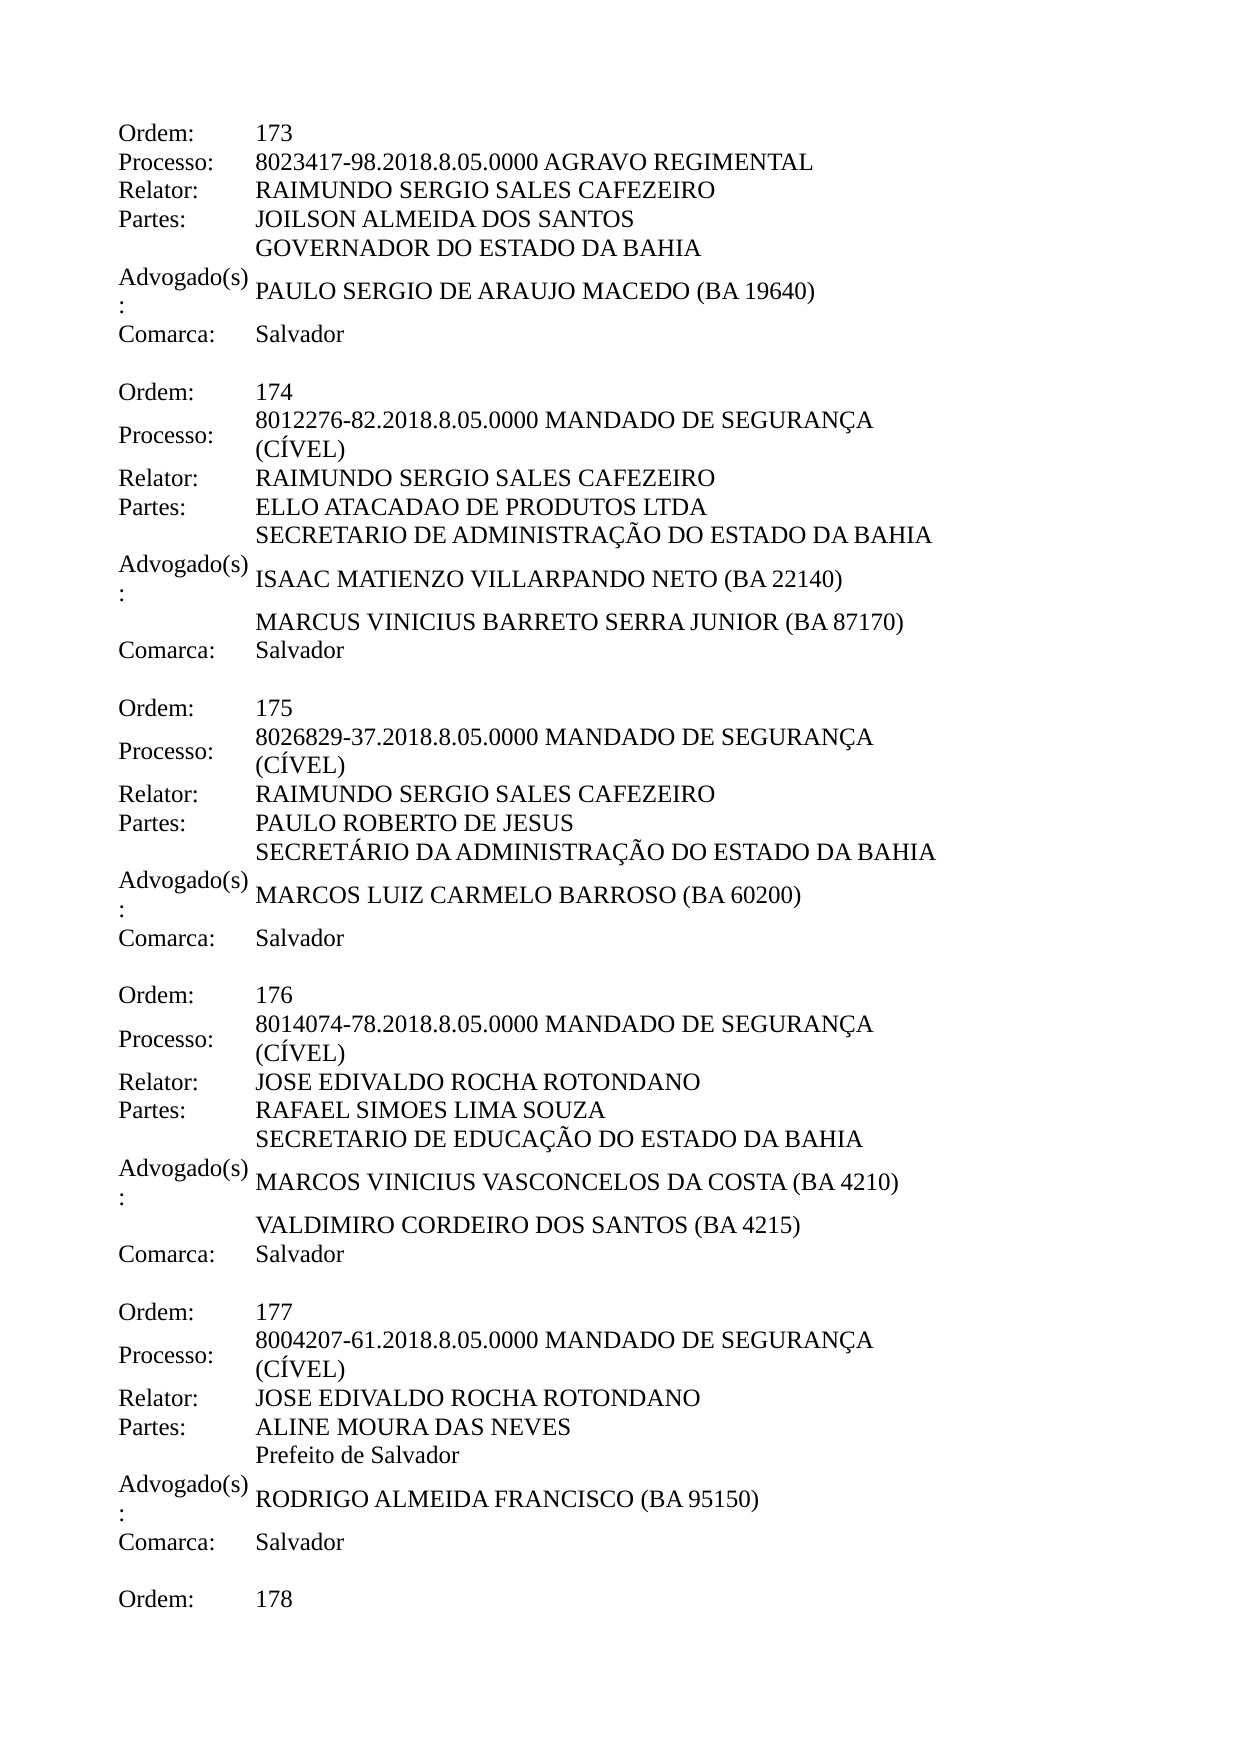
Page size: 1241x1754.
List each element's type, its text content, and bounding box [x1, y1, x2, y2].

table_cell GOVERNADOR DO ESTADO DA BAHIA [255, 233, 816, 262]
table_header Ordem: [118, 1297, 255, 1326]
table_header 176 [255, 981, 969, 1009]
table_header Ordem: [118, 118, 255, 147]
table_cell Partes: [118, 204, 255, 233]
table_cell MARCOS VINICIUS VASCONCELOS DA COSTA (BA 4210) [255, 1153, 969, 1211]
table_header Ordem: [118, 693, 255, 722]
table_cell Advogado(s): [118, 1153, 255, 1211]
table_cell Salvador [255, 923, 969, 952]
table_cell Prefeito de Salvador [255, 1441, 969, 1469]
table_cell Partes: [118, 808, 255, 837]
table_cell SECRETÁRIO DA ADMINISTRAÇÃO DO ESTADO DA BAHIA [255, 837, 969, 866]
table_cell Relator: [118, 779, 255, 808]
table_cell 8014074-78.2018.8.05.0000 MANDADO DE SEGURANÇA (CÍVEL) [255, 1009, 969, 1067]
table_cell PAULO SERGIO DE ARAUJO MACEDO (BA 19640) [255, 262, 816, 319]
table_cell Relator: [118, 176, 255, 204]
table_cell Processo: [118, 147, 255, 176]
table_cell [118, 521, 255, 549]
table_cell Relator: [118, 463, 255, 492]
table_header 175 [255, 693, 969, 722]
table_cell Salvador [255, 1239, 969, 1268]
table_cell ALINE MOURA DAS NEVES [255, 1412, 969, 1441]
table_header 173 [255, 118, 816, 147]
table_cell MARCUS VINICIUS BARRETO SERRA JUNIOR (BA 87170) [255, 607, 969, 636]
table_cell RAIMUNDO SERGIO SALES CAFEZEIRO [255, 463, 969, 492]
table_cell Partes: [118, 492, 255, 521]
table_cell Salvador [255, 636, 969, 664]
table_cell Advogado(s): [118, 549, 255, 607]
table_cell [118, 1124, 255, 1153]
table_cell JOSE EDIVALDO ROCHA ROTONDANO [255, 1383, 969, 1412]
table_cell Salvador [255, 319, 816, 348]
table_cell JOILSON ALMEIDA DOS SANTOS [255, 204, 816, 233]
table_header Ordem: [118, 377, 255, 406]
table_cell Comarca: [118, 1239, 255, 1268]
table_cell 8004207-61.2018.8.05.0000 MANDADO DE SEGURANÇA (CÍVEL) [255, 1326, 969, 1383]
table_header 178 [255, 1584, 766, 1613]
table_cell RODRIGO ALMEIDA FRANCISCO (BA 95150) [255, 1469, 969, 1527]
table_cell [118, 607, 255, 636]
table_cell Relator: [118, 1383, 255, 1412]
table_cell 8026829-37.2018.8.05.0000 MANDADO DE SEGURANÇA (CÍVEL) [255, 722, 969, 779]
table_cell ELLO ATACADAO DE PRODUTOS LTDA [255, 492, 969, 521]
table_cell PAULO ROBERTO DE JESUS [255, 808, 969, 837]
table_cell Partes: [118, 1096, 255, 1124]
table_header 177 [255, 1297, 969, 1326]
table_cell SECRETARIO DE EDUCAÇÃO DO ESTADO DA BAHIA [255, 1124, 969, 1153]
table_cell Processo: [118, 722, 255, 779]
table_cell Processo: [118, 1326, 255, 1383]
table_cell Salvador [255, 1527, 969, 1556]
table_cell Comarca: [118, 636, 255, 664]
table_cell 8023417-98.2018.8.05.0000 AGRAVO REGIMENTAL [255, 147, 816, 176]
table_cell 8012276-82.2018.8.05.0000 MANDADO DE SEGURANÇA (CÍVEL) [255, 406, 969, 463]
table_cell Partes: [118, 1412, 255, 1441]
table_cell Relator: [118, 1067, 255, 1096]
table_header 174 [255, 377, 969, 406]
table_cell [118, 233, 255, 262]
table_cell Comarca: [118, 923, 255, 952]
table_cell RAFAEL SIMOES LIMA SOUZA [255, 1096, 969, 1124]
table_cell SECRETARIO DE ADMINISTRAÇÃO DO ESTADO DA BAHIA [255, 521, 969, 549]
table_cell ISAAC MATIENZO VILLARPANDO NETO (BA 22140) [255, 549, 969, 607]
table_cell RAIMUNDO SERGIO SALES CAFEZEIRO [255, 779, 969, 808]
table_cell Comarca: [118, 319, 255, 348]
table_cell [118, 1441, 255, 1469]
table_cell VALDIMIRO CORDEIRO DOS SANTOS (BA 4215) [255, 1211, 969, 1239]
table_cell JOSE EDIVALDO ROCHA ROTONDANO [255, 1067, 969, 1096]
table_cell MARCOS LUIZ CARMELO BARROSO (BA 60200) [255, 866, 969, 923]
table_header Ordem: [118, 1584, 255, 1613]
table_cell Advogado(s): [118, 866, 255, 923]
table_header Ordem: [118, 981, 255, 1009]
table_cell [118, 837, 255, 866]
table_cell Processo: [118, 1009, 255, 1067]
table_cell [118, 1211, 255, 1239]
table_cell Advogado(s): [118, 262, 255, 319]
table_cell Comarca: [118, 1527, 255, 1556]
table_cell Advogado(s): [118, 1469, 255, 1527]
table_cell Processo: [118, 406, 255, 463]
table_cell RAIMUNDO SERGIO SALES CAFEZEIRO [255, 176, 816, 204]
